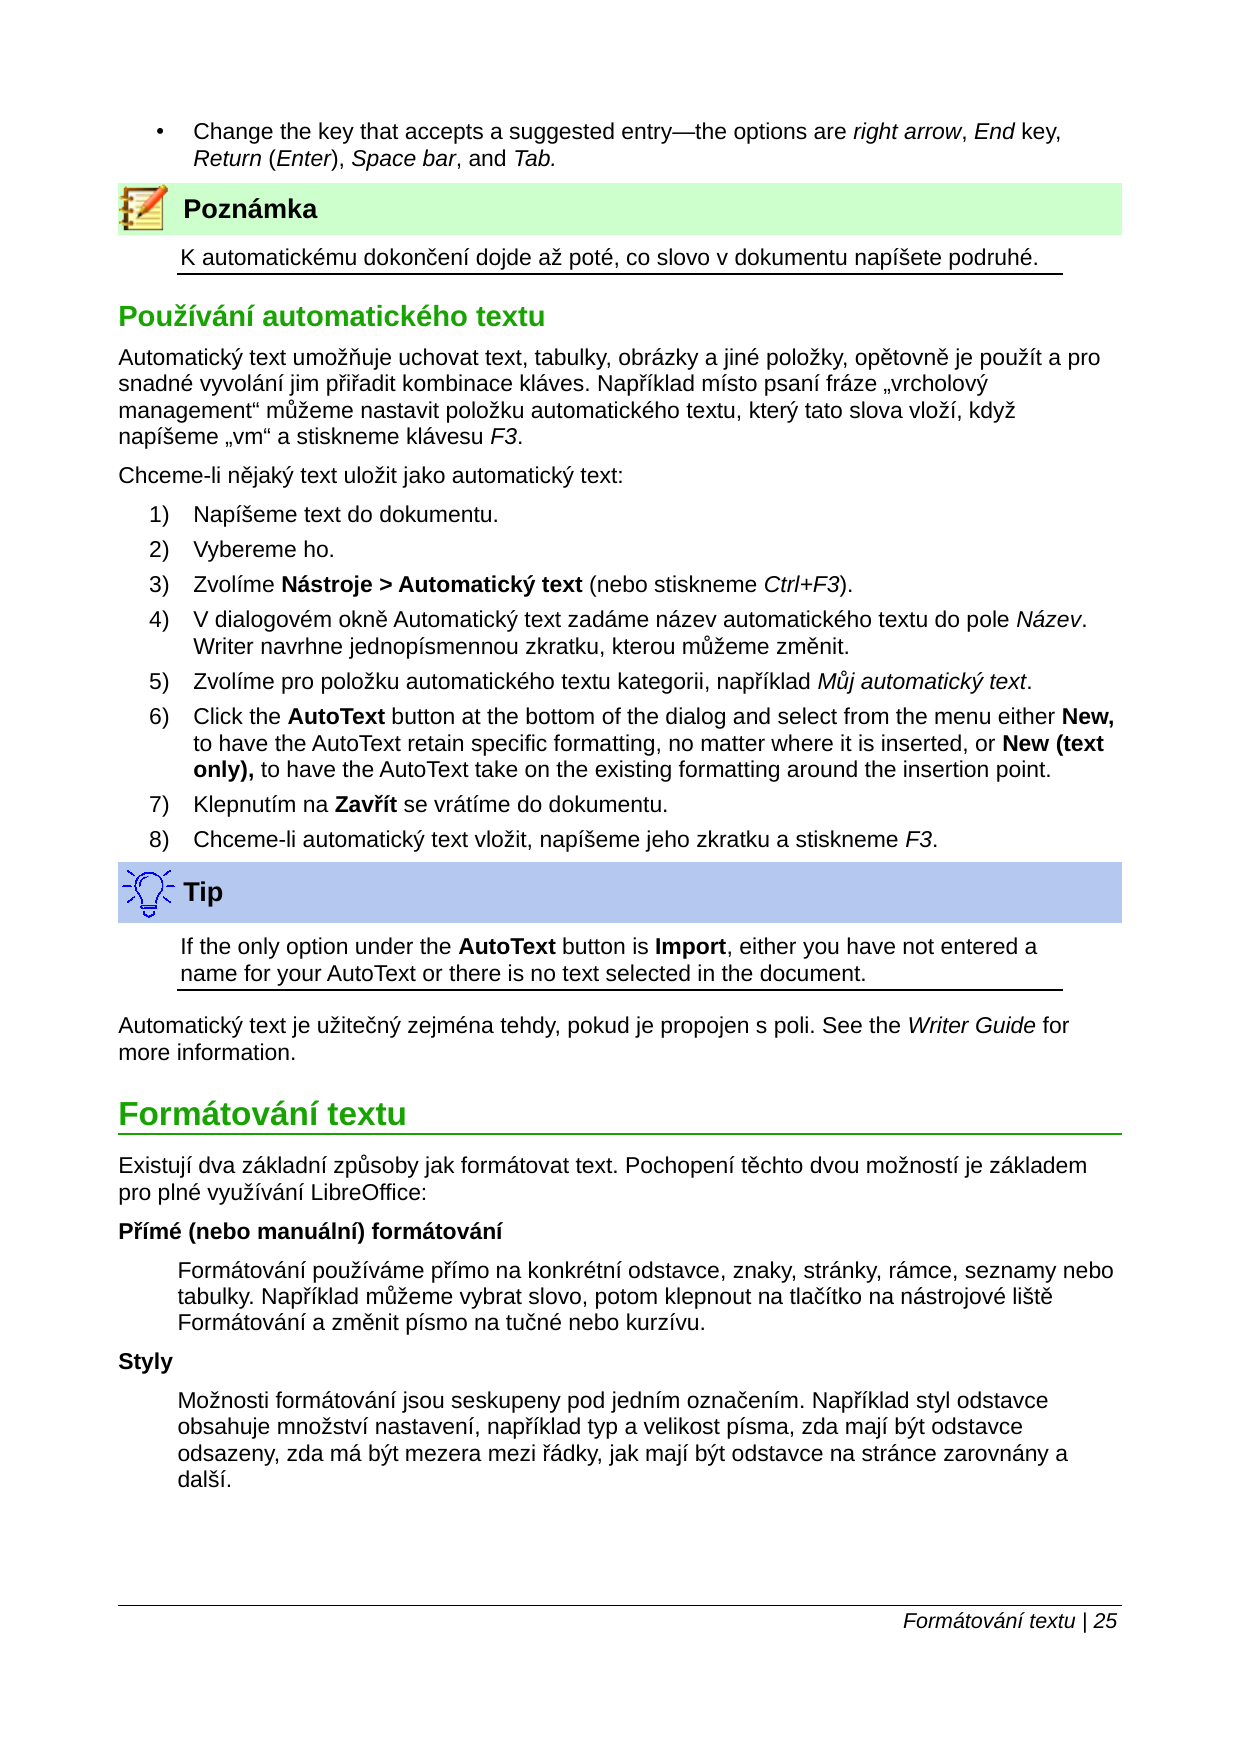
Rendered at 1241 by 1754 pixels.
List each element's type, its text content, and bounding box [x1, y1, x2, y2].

subtitle Poznámka [118, 183, 1122, 235]
text K automatickému dokončení dojde až poté, co slovo v dokumentu napíšete podruhé. [177, 241, 1063, 273]
list Change the key that accepts a suggested entry—the options are right arrow, End key, Return (Enter), Space bar, and Tab. [156, 118, 1122, 171]
list Napíšeme text do dokumentu. [169, 501, 1122, 527]
list Click the AutoText button at the bottom of the dialog and select from the menu either New, to have the AutoText retain specific formatting, no matter where it is inserted, or New (text only), to have the AutoText take on the existing formatting around the insertion point. [169, 703, 1122, 782]
picture [119, 183, 170, 234]
list Vybereme ho. [169, 536, 1122, 562]
list Chceme-li automatický text vložit, napíšeme jeho zkratku a stiskneme F3. [169, 826, 1122, 853]
text If the only option under the AutoText button is Import, either you have not entered a name for your AutoText or there is no text selected in the document. [177, 930, 1063, 989]
list Zvolíme Nástroje > Automatický text (nebo stiskneme Ctrl+F3). [169, 571, 1122, 598]
text Automatický text je užitečný zejména tehdy, pokud je propojen s poli. See the Writer Guide for more information. [118, 1012, 1122, 1065]
subtitle Formátování textu [118, 1094, 1122, 1133]
subtitle Tip [118, 862, 1122, 923]
picture [119, 862, 179, 922]
text Styly [118, 1348, 1122, 1374]
text Chceme-li nějaký text uložit jako automatický text: [118, 462, 1122, 488]
list V dialogovém okně Automatický text zadáme název automatického textu do pole Název. Writer navrhne jednopísmennou zkratku, kterou můžeme změnit. [169, 606, 1122, 659]
text Možnosti formátování jsou seskupeny pod jedním označením. Například styl odstavce obsahuje množství nastavení, například typ a velikost písma, zda mají být odstavce odsazeny, zda má být mezera mezi řádky, jak mají být odstavce na stránce zarovnány a další. [177, 1387, 1122, 1492]
text Automatický text umožňuje uchovat text, tabulky, obrázky a jiné položky, opětovně je použít a pro snadné vyvolání jim přiřadit kombinace kláves. Například místo psaní fráze „vrcholový management“ můžeme nastavit položku automatického textu, který tato slova vloží, když napíšeme „vm“ a stiskneme klávesu F3. [118, 344, 1122, 449]
subtitle Používání automatického textu [118, 299, 1122, 332]
text Formátování používáme přímo na konkrétní odstavce, znaky, stránky, rámce, seznamy nebo tabulky. Například můžeme vybrat slovo, potom klepnout na tlačítko na nástrojové liště Formátování a změnit písmo na tučné nebo kurzívu. [177, 1257, 1122, 1336]
text Přímé (nebo manuální) formátování [118, 1218, 1122, 1244]
list Klepnutím na Zavřít se vrátíme do dokumentu. [169, 791, 1122, 817]
list Zvolíme pro položku automatického textu kategorii, například Můj automatický text. [169, 668, 1122, 694]
text Existují dva základní způsoby jak formátovat text. Pochopení těchto dvou možností je základem pro plné využívání LibreOffice: [118, 1152, 1122, 1205]
